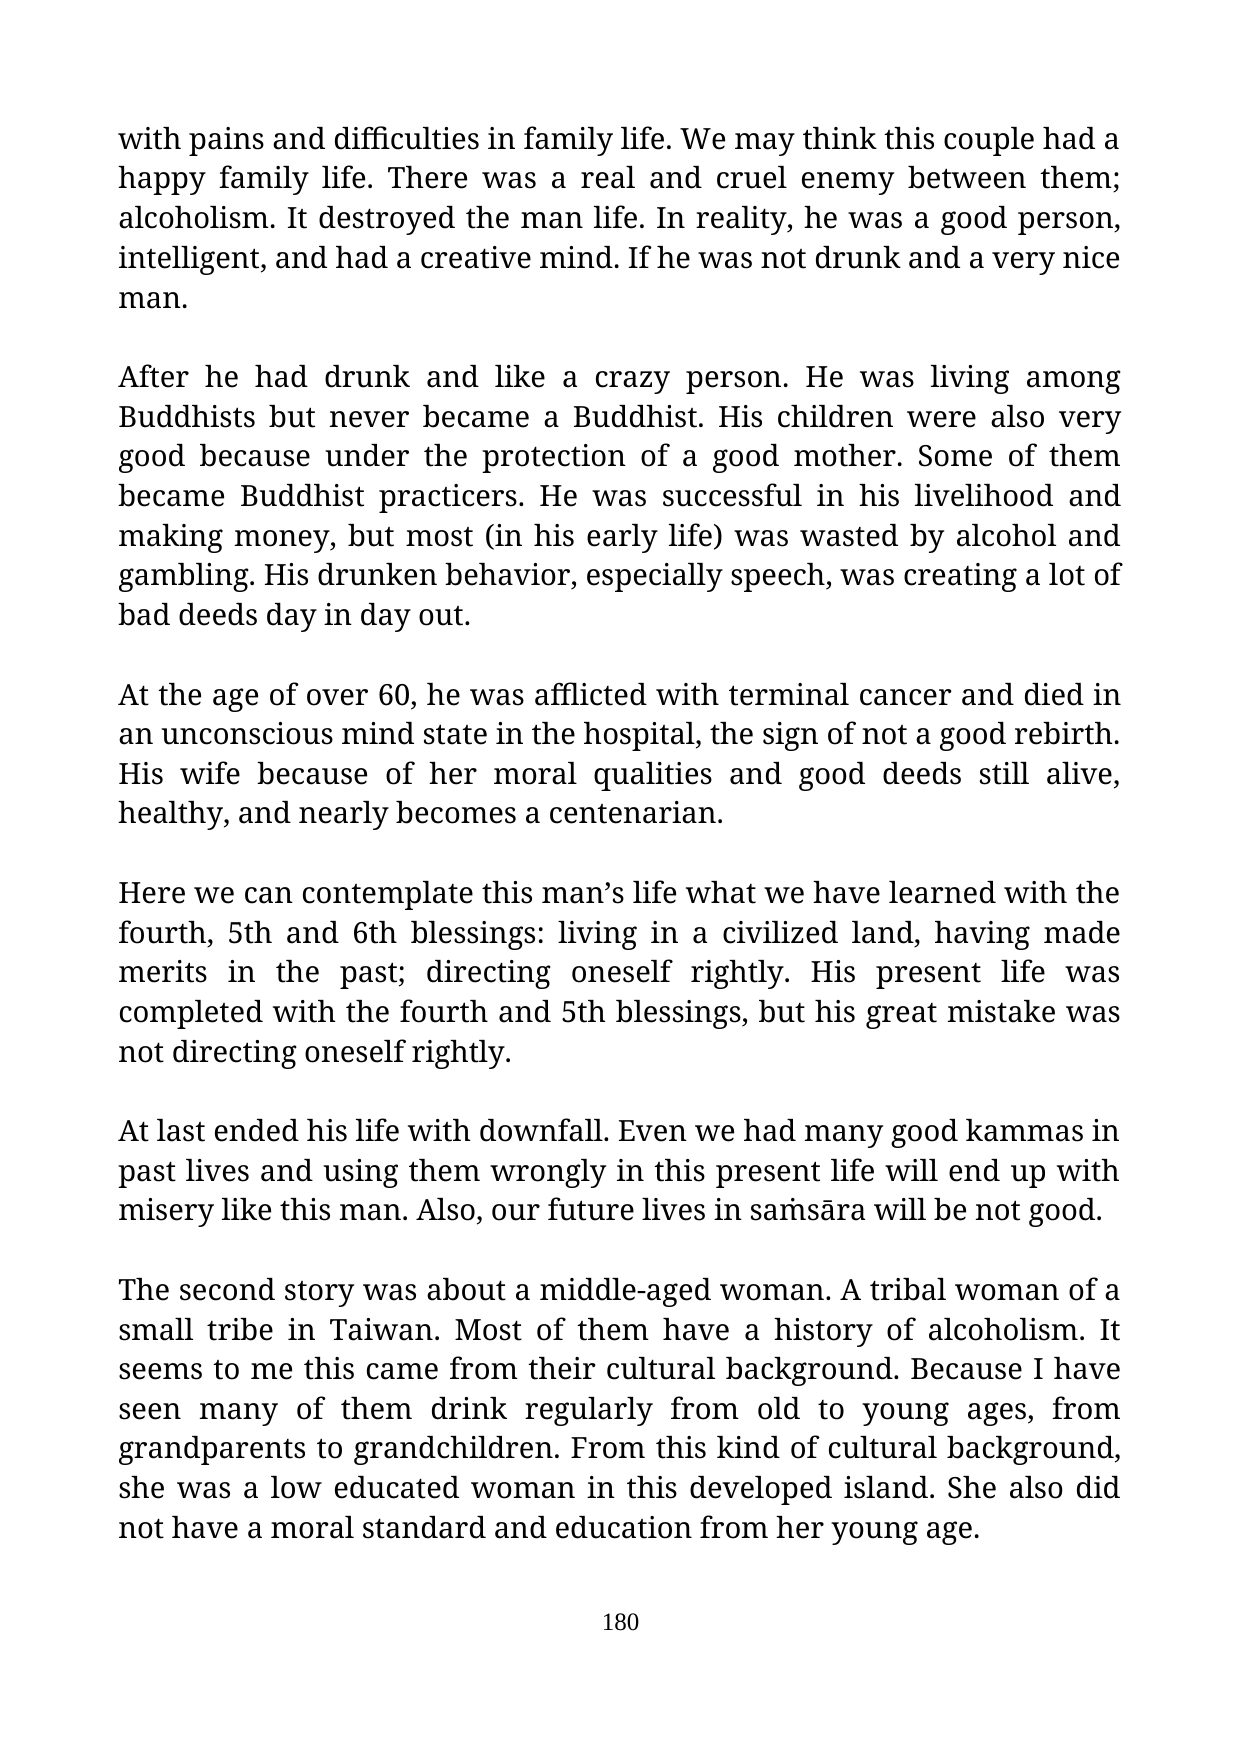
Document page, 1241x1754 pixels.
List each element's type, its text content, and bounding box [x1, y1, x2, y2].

text with pains and difficulties in family life. We may think this couple had a happy family life. There was a real and cruel enemy between them; alcoholism. It destroyed the man life. In reality, he was a good person, intelligent, and had a creative mind. If he was not drunk and a very nice man. After he had drunk and like a crazy person. He was living among Buddhists but never became a Buddhist. His children were also very good because under the protection of a good mother. Some of them became Buddhist practicers. He was successful in his livelihood and making money, but most (in his early life) was wasted by alcohol and gambling. His drunken behavior, especially speech, was creating a lot of bad deeds day in day out. At the age of over 60, he was afflicted with terminal cancer and died in an unconscious mind state in the hospital, the sign of not a good rebirth. His wife because of her moral qualities and good deeds still alive, healthy, and nearly becomes a centenarian. Here we can contemplate this man’s life what we have learned with the fourth, 5th and 6th blessings: living in a civilized land, having made merits in the past; directing oneself rightly. His present life was completed with the fourth and 5th blessings, but his great mistake was not directing oneself rightly. At last ended his life with downfall. Even we had many good kammas in past lives and using them wrongly in this present life will end up with misery like this man. Also, our future lives in saṁsāra will be not good. The second story was about a middle-aged woman. A tribal woman of a small tribe in Taiwan. Most of them have a history of alcoholism. It seems to me this came from their cultural background. Because I have seen many of them drink regularly from old to young ages, from grandparents to grandchildren. From this kind of cultural background, she was a low educated woman in this developed island. She also did not have a moral standard and education from her young age. [118, 118, 1122, 1547]
